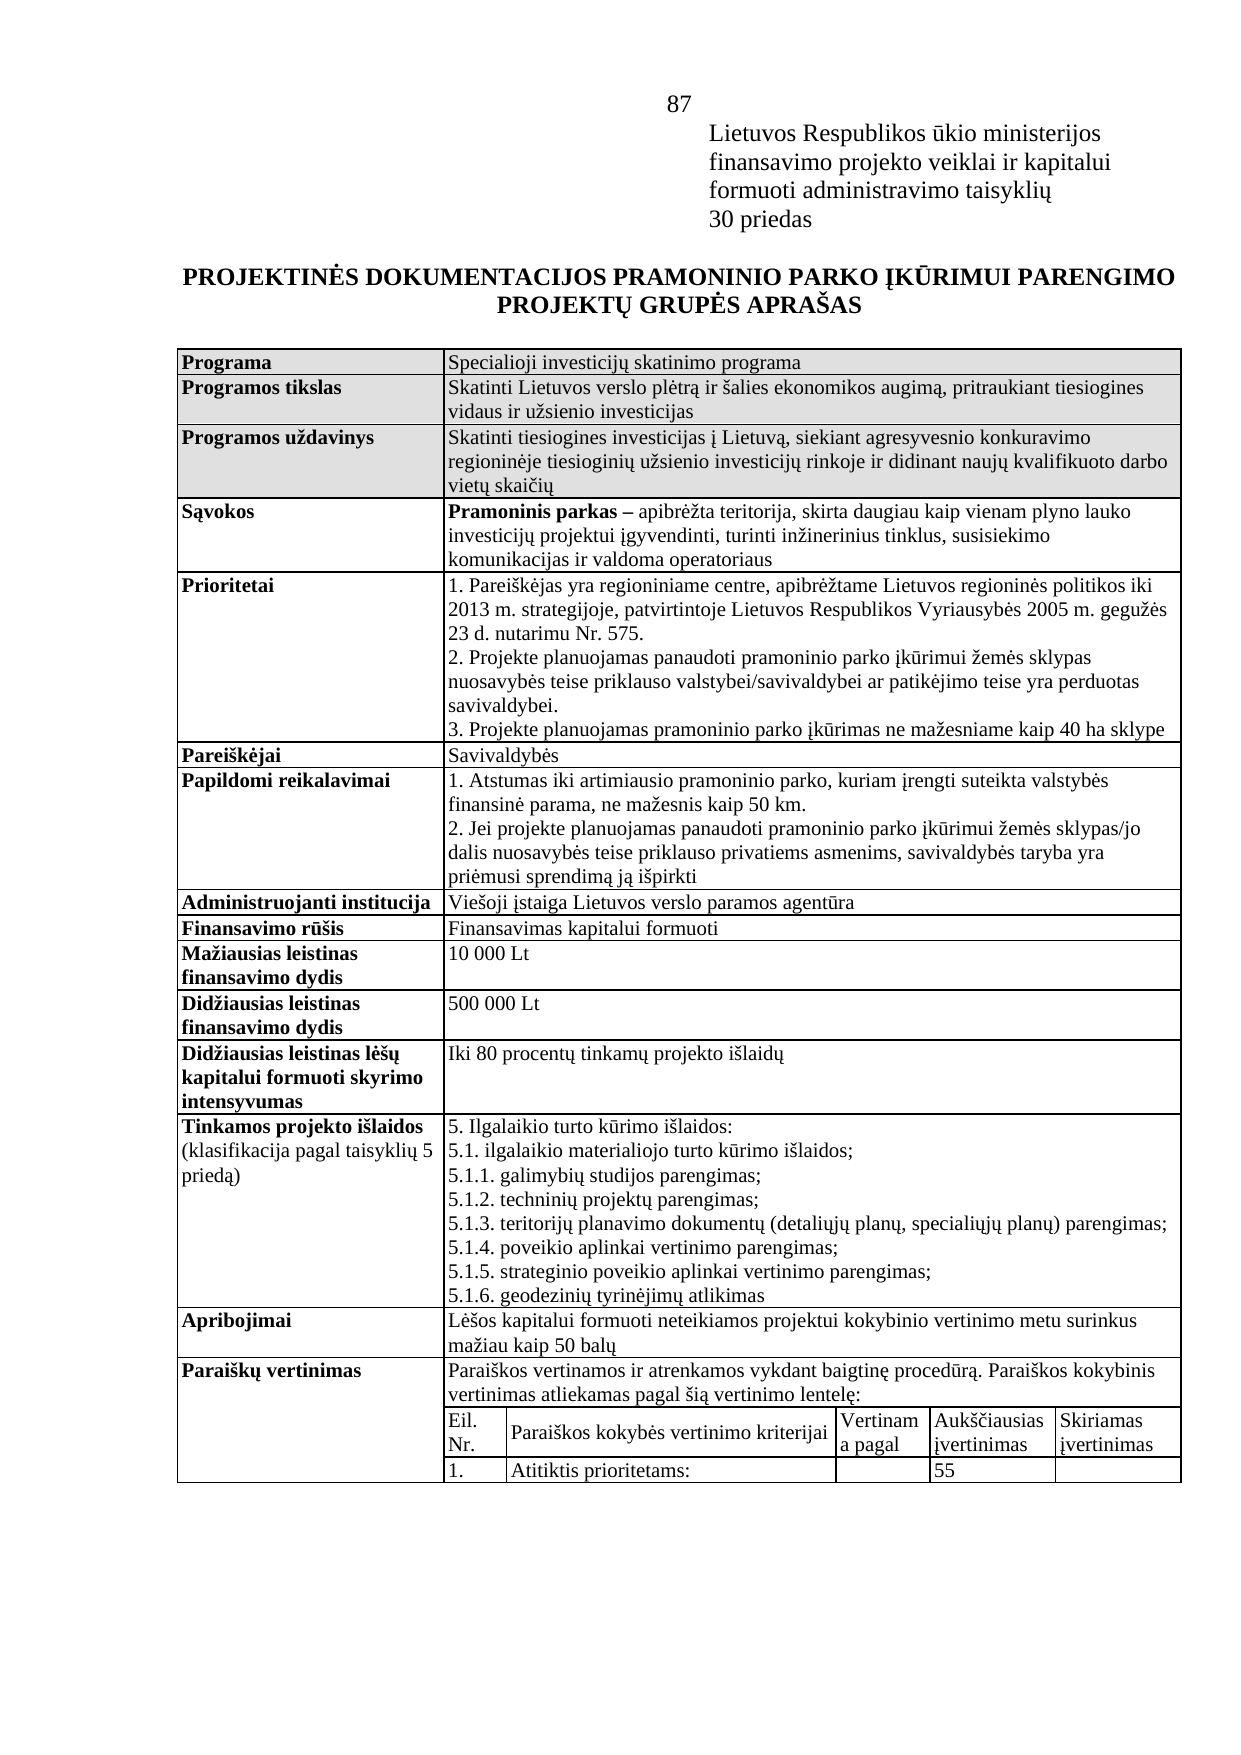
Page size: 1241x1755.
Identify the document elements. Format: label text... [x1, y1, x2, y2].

table_cell Apribojimai [178, 1308, 443, 1357]
text formuoti administravimo taisyklių [177, 176, 1181, 204]
table_cell Paraiškų vertinimas [178, 1358, 443, 1482]
table_cell 5. Ilgalaikio turto kūrimo išlaidos: 5.1. ilgalaikio materialiojo turto kūrimo išlaidos; 5.1.1. galimybių studijos parengimas; 5.1.2. techninių projektų parengimas; 5.1.3. teritorijų planavimo dokumentų (detaliųjų planų, specialiųjų planų) parengimas; 5.1.4. poveikio aplinkai vertinimo parengimas; 5.1.5. strateginio poveikio aplinkai vertinimo parengimas; 5.1.6. geodezinių tyrinėjimų atlikimas [445, 1115, 1180, 1307]
table_cell 1. [445, 1458, 506, 1482]
table_cell [1056, 1458, 1180, 1482]
table_cell [837, 1458, 929, 1482]
text Lietuvos Respublikos ūkio ministerijos [709, 118, 1181, 147]
table_cell 55 [931, 1458, 1055, 1482]
table_cell Paraiškos vertinamos ir atrenkamos vykdant baigtinę procedūrą. Paraiškos kokybinis vertinimas atliekamas pagal šią vertinimo lentelę: [445, 1358, 1180, 1406]
table_cell 500 000 Lt [445, 991, 1180, 1039]
table_cell Lėšos kapitalui formuoti neteikiamos projektui kokybinio vertinimo metu surinkus mažiau kaip 50 balų [445, 1308, 1180, 1357]
table_cell Mažiausias leistinas finansavimo dydis [178, 941, 443, 989]
text PROJEKTINĖS DOKUMENTACIJOS PRAMONINIO PARKO ĮKŪRIMUI PARENGIMO PROJEKTŲ GRUPĖS APRAŠAS [177, 262, 1181, 319]
table_cell Aukščiausias įvertinimas [931, 1408, 1055, 1456]
table_cell Programos uždavinys [178, 425, 443, 497]
table_cell Finansavimo rūšis [178, 916, 443, 940]
table_cell 1. Pareiškėjas yra regioniniame centre, apibrėžtame Lietuvos regioninės politikos iki 2013 m. strategijoje, patvirtintoje Lietuvos Respublikos Vyriausybės 2005 m. gegužės 23 d. nutarimu Nr. 575. 2. Projekte planuojamas panaudoti pramoninio parko įkūrimui žemės sklypas nuosavybės teise priklauso valstybei/savivaldybei ar patikėjimo teise yra perduotas savivaldybei. 3. Projekte planuojamas pramoninio parko įkūrimas ne mažesniame kaip 40 ha sklype [445, 573, 1180, 741]
table_cell Skatinti tiesiogines investicijas į Lietuvą, siekiant agresyvesnio konkuravimo regioninėje tiesioginių užsienio investicijų rinkoje ir didinant naujų kvalifikuoto darbo vietų skaičių [445, 425, 1180, 497]
table_cell Didžiausias leistinas lėšų kapitalui formuoti skyrimo intensyvumas [178, 1041, 443, 1113]
table_cell Paraiškos kokybės vertinimo kriterijai [507, 1408, 835, 1456]
text finansavimo projekto veiklai ir kapitalui [177, 147, 1181, 176]
table_cell Skiriamas įvertinimas [1056, 1408, 1180, 1456]
table_cell Viešoji įstaiga Lietuvos verslo paramos agentūra [445, 890, 1180, 914]
table_header Programa [178, 350, 443, 374]
table_cell Atitiktis prioritetams: [507, 1458, 835, 1482]
table_cell Skatinti Lietuvos verslo plėtrą ir šalies ekonomikos augimą, pritraukiant tiesiogines vidaus ir užsienio investicijas [445, 375, 1180, 423]
table_cell Tinkamos projekto išlaidos (klasifikacija pagal taisyklių 5 priedą) [178, 1115, 443, 1307]
table_cell 1. Atstumas iki artimiausio pramoninio parko, kuriam įrengti suteikta valstybės finansinė parama, ne mažesnis kaip 50 km. 2. Jei projekte planuojamas panaudoti pramoninio parko įkūrimui žemės sklypas/jo dalis nuosavybės teise priklauso privatiems asmenims, savivaldybės taryba yra priėmusi sprendimą ją išpirkti [445, 768, 1180, 888]
table_cell Prioritetai [178, 573, 443, 741]
table_cell Programos tikslas [178, 375, 443, 423]
table_cell Pramoninis parkas – apibrėžta teritorija, skirta daugiau kaip vienam plyno lauko investicijų projektui įgyvendinti, turinti inžinerinius tinklus, susisiekimo komunikacijas ir valdoma operatoriaus [445, 499, 1180, 571]
table_cell Vertinama pagal [837, 1408, 929, 1456]
table_cell 10 000 Lt [445, 941, 1180, 989]
table_cell Administruojanti institucija [178, 890, 443, 914]
table_cell Sąvokos [178, 499, 443, 571]
table_header Specialioji investicijų skatinimo programa [445, 350, 1180, 374]
text 30 priedas [177, 204, 1181, 233]
table_cell Eil. Nr. [445, 1408, 506, 1456]
table_cell Didžiausias leistinas finansavimo dydis [178, 991, 443, 1039]
table_cell Iki 80 procentų tinkamų projekto išlaidų [445, 1041, 1180, 1113]
table_cell Papildomi reikalavimai [178, 768, 443, 888]
table_cell Pareiškėjai [178, 743, 443, 767]
table_cell Savivaldybės [445, 743, 1180, 767]
table_cell Finansavimas kapitalui formuoti [445, 916, 1180, 940]
